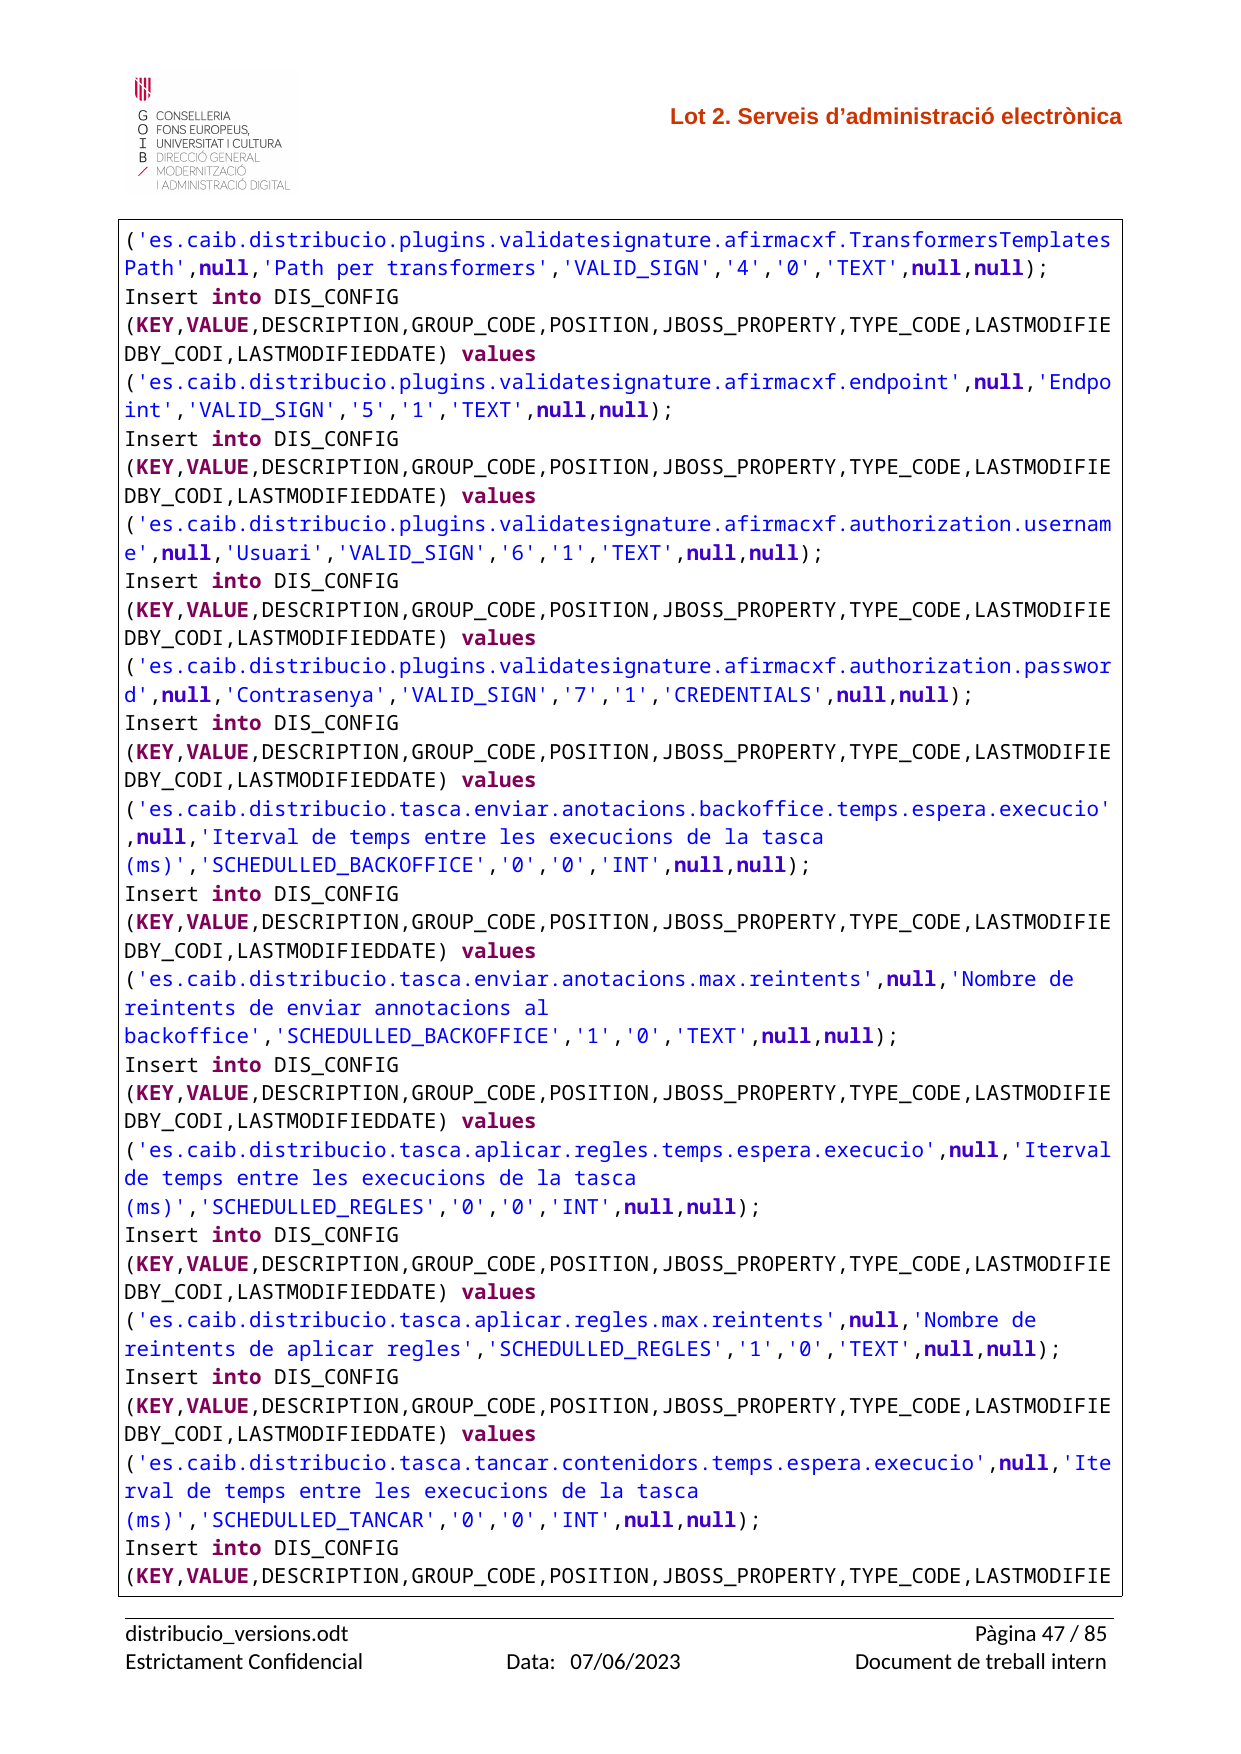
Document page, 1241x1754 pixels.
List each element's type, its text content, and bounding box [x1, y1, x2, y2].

table_header ('es.caib.distribucio.plugins.validatesignature.afirmacxf.TransformersTemplatesPath',null,'Path per transformers','VALID_SIGN','4','0','TEXT',null,null); Insert into DIS_CONFIG (KEY,VALUE,DESCRIPTION,GROUP_CODE,POSITION,JBOSS_PROPERTY,TYPE_CODE,LASTMODIFIEDBY_CODI,LASTMODIFIEDDATE) values ('es.caib.distribucio.plugins.validatesignature.afirmacxf.endpoint',null,'Endpoint','VALID_SIGN','5','1','TEXT',null,null); Insert into DIS_CONFIG (KEY,VALUE,DESCRIPTION,GROUP_CODE,POSITION,JBOSS_PROPERTY,TYPE_CODE,LASTMODIFIEDBY_CODI,LASTMODIFIEDDATE) values ('es.caib.distribucio.plugins.validatesignature.afirmacxf.authorization.username',null,'Usuari','VALID_SIGN','6','1','TEXT',null,null); Insert into DIS_CONFIG (KEY,VALUE,DESCRIPTION,GROUP_CODE,POSITION,JBOSS_PROPERTY,TYPE_CODE,LASTMODIFIEDBY_CODI,LASTMODIFIEDDATE) values ('es.caib.distribucio.plugins.validatesignature.afirmacxf.authorization.password',null,'Contrasenya','VALID_SIGN','7','1','CREDENTIALS',null,null); Insert into DIS_CONFIG (KEY,VALUE,DESCRIPTION,GROUP_CODE,POSITION,JBOSS_PROPERTY,TYPE_CODE,LASTMODIFIEDBY_CODI,LASTMODIFIEDDATE) values ('es.caib.distribucio.tasca.enviar.anotacions.backoffice.temps.espera.execucio',null,'Iterval de temps entre les execucions de la tasca (ms)','SCHEDULLED_BACKOFFICE','0','0','INT',null,null); Insert into DIS_CONFIG (KEY,VALUE,DESCRIPTION,GROUP_CODE,POSITION,JBOSS_PROPERTY,TYPE_CODE,LASTMODIFIEDBY_CODI,LASTMODIFIEDDATE) values ('es.caib.distribucio.tasca.enviar.anotacions.max.reintents',null,'Nombre de reintents de enviar annotacions al backoffice','SCHEDULLED_BACKOFFICE','1','0','TEXT',null,null); Insert into DIS_CONFIG (KEY,VALUE,DESCRIPTION,GROUP_CODE,POSITION,JBOSS_PROPERTY,TYPE_CODE,LASTMODIFIEDBY_CODI,LASTMODIFIEDDATE) values ('es.caib.distribucio.tasca.aplicar.regles.temps.espera.execucio',null,'Iterval de temps entre les execucions de la tasca (ms)','SCHEDULLED_REGLES','0','0','INT',null,null); Insert into DIS_CONFIG (KEY,VALUE,DESCRIPTION,GROUP_CODE,POSITION,JBOSS_PROPERTY,TYPE_CODE,LASTMODIFIEDBY_CODI,LASTMODIFIEDDATE) values ('es.caib.distribucio.tasca.aplicar.regles.max.reintents',null,'Nombre de reintents de aplicar regles','SCHEDULLED_REGLES','1','0','TEXT',null,null); Insert into DIS_CONFIG (KEY,VALUE,DESCRIPTION,GROUP_CODE,POSITION,JBOSS_PROPERTY,TYPE_CODE,LASTMODIFIEDBY_CODI,LASTMODIFIEDDATE) values ('es.caib.distribucio.tasca.tancar.contenidors.temps.espera.execucio',null,'Iterval de temps entre les execucions de la tasca (ms)','SCHEDULLED_TANCAR','0','0','INT',null,null); Insert into DIS_CONFIG (KEY,VALUE,DESCRIPTION,GROUP_CODE,POSITION,JBOSS_PROPERTY,TYPE_CODE,LASTMODIFIE [119, 220, 1122, 1596]
picture [126, 70, 299, 197]
